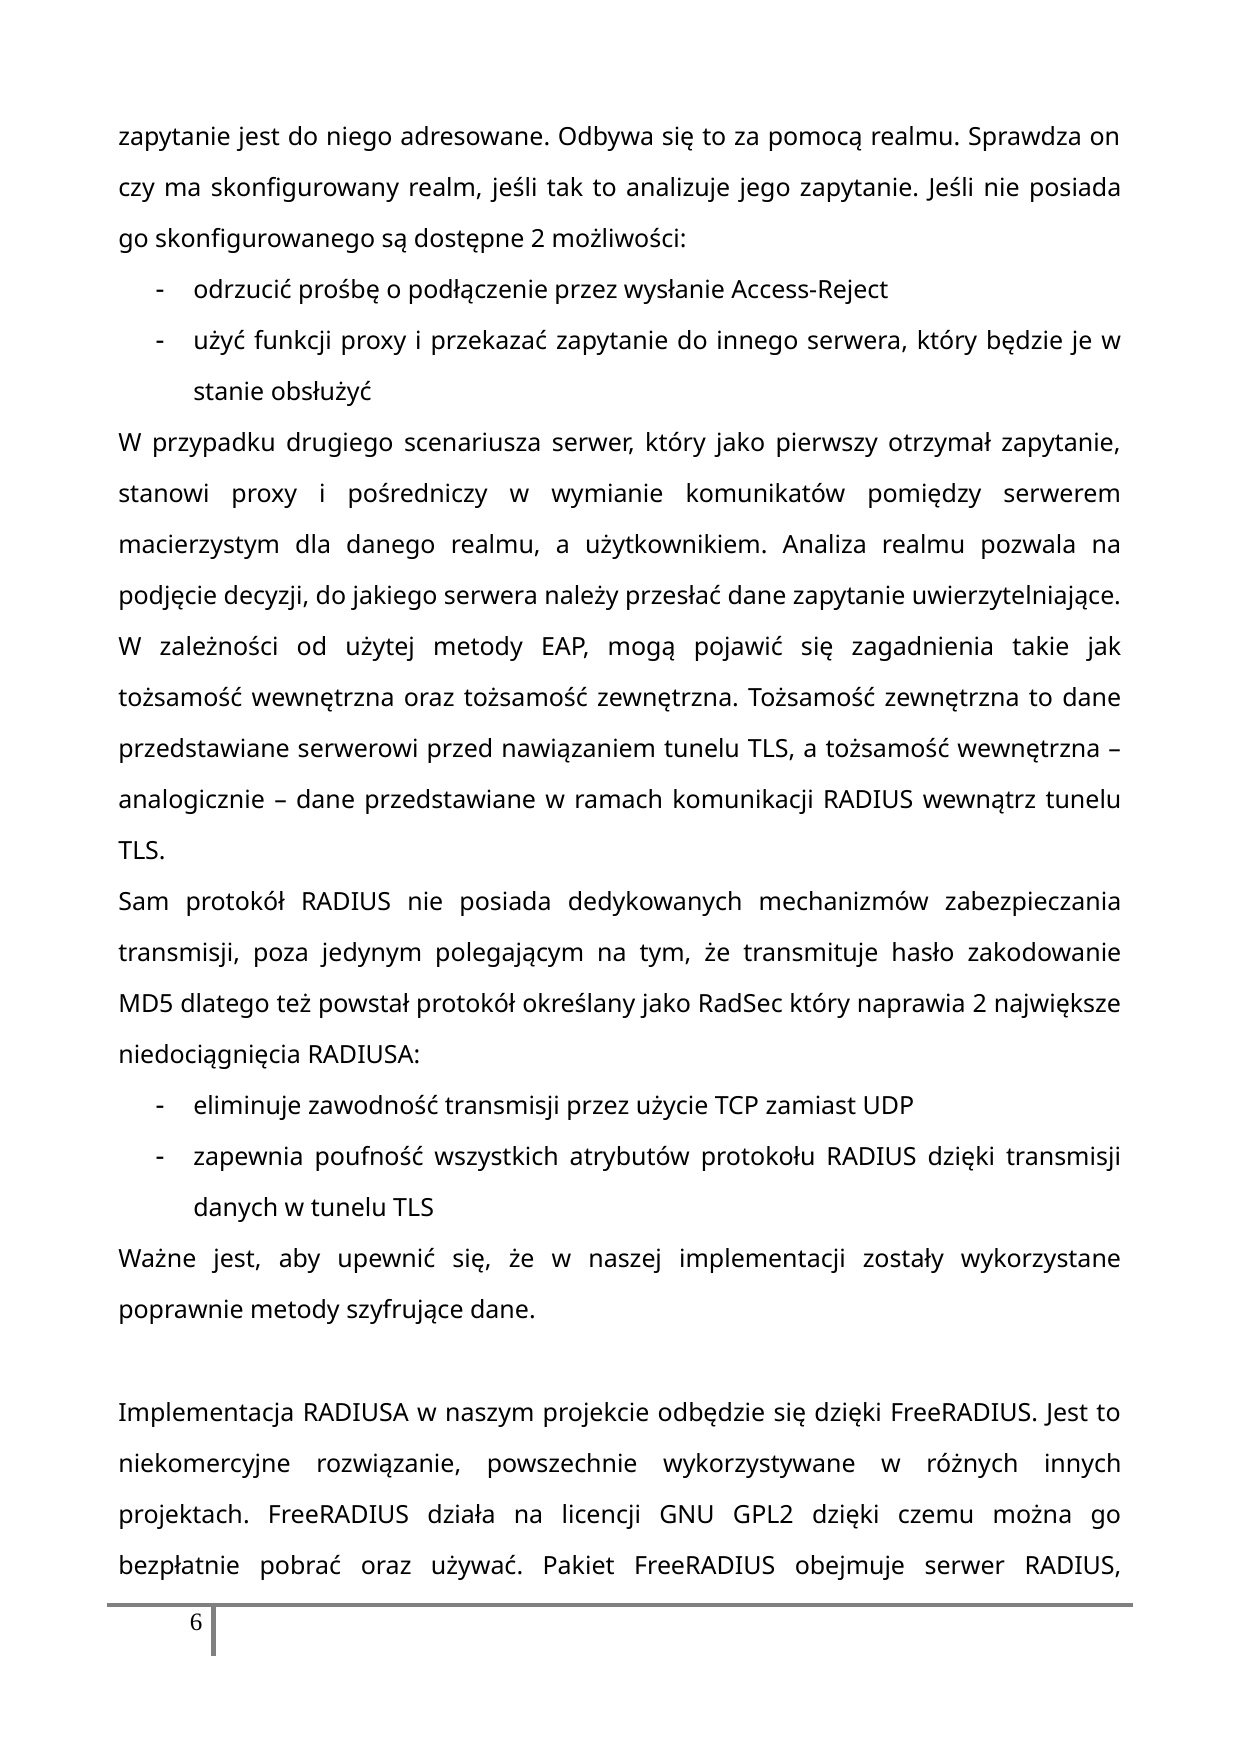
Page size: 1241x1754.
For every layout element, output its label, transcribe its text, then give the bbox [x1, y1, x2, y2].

list eliminuje zawodność transmisji przez użycie TCP zamiast UDP [156, 1088, 1122, 1122]
text zapytanie jest do niego adresowane. Odbywa się to za pomocą realmu. Sprawdza on czy ma skonfigurowany realm, jeśli tak to analizuje jego zapytanie. Jeśli nie posiada go skonfigurowanego są dostępne 2 możliwości: [118, 118, 1122, 254]
text W zależności od użytej metody EAP, mogą pojawić się zagadnienia takie jak tożsamość wewnętrzna oraz tożsamość zewnętrzna. Tożsamość zewnętrzna to dane przedstawiane serwerowi przed nawiązaniem tunelu TLS, a tożsamość wewnętrzna – analogicznie – dane przedstawiane w ramach komunikacji RADIUS wewnątrz tunelu TLS. [118, 628, 1122, 867]
text Sam protokół RADIUS nie posiada dedykowanych mechanizmów zabezpieczania transmisji, poza jedynym polegającym na tym, że transmituje hasło zakodowanie MD5 dlatego też powstał protokół określany jako RadSec który naprawia 2 największe niedociągnięcia RADIUSA: [118, 884, 1122, 1071]
list odrzucić prośbę o podłączenie przez wysłanie Access-Reject [156, 271, 1122, 305]
list użyć funkcji proxy i przekazać zapytanie do innego serwera, który będzie je w stanie obsłużyć [156, 322, 1122, 407]
text W przypadku drugiego scenariusza serwer, który jako pierwszy otrzymał zapytanie, stanowi proxy i pośredniczy w wymianie komunikatów pomiędzy serwerem macierzystym dla danego realmu, a użytkownikiem. Analiza realmu pozwala na podjęcie decyzji, do jakiego serwera należy przesłać dane zapytanie uwierzytelniające. [118, 424, 1122, 612]
text Implementacja RADIUSA w naszym projekcie odbędzie się dzięki FreeRADIUS. Jest to niekomercyjne rozwiązanie, powszechnie wykorzystywane w różnych innych projektach. FreeRADIUS działa na licencji GNU GPL2 dzięki czemu można go bezpłatnie pobrać oraz używać. Pakiet FreeRADIUS obejmuje serwer RADIUS, [118, 1394, 1122, 1581]
text Ważne jest, aby upewnić się, że w naszej implementacji zostały wykorzystane poprawnie metody szyfrujące dane. [118, 1241, 1122, 1326]
list zapewnia poufność wszystkich atrybutów protokołu RADIUS dzięki transmisji danych w tunelu TLS [156, 1139, 1122, 1224]
